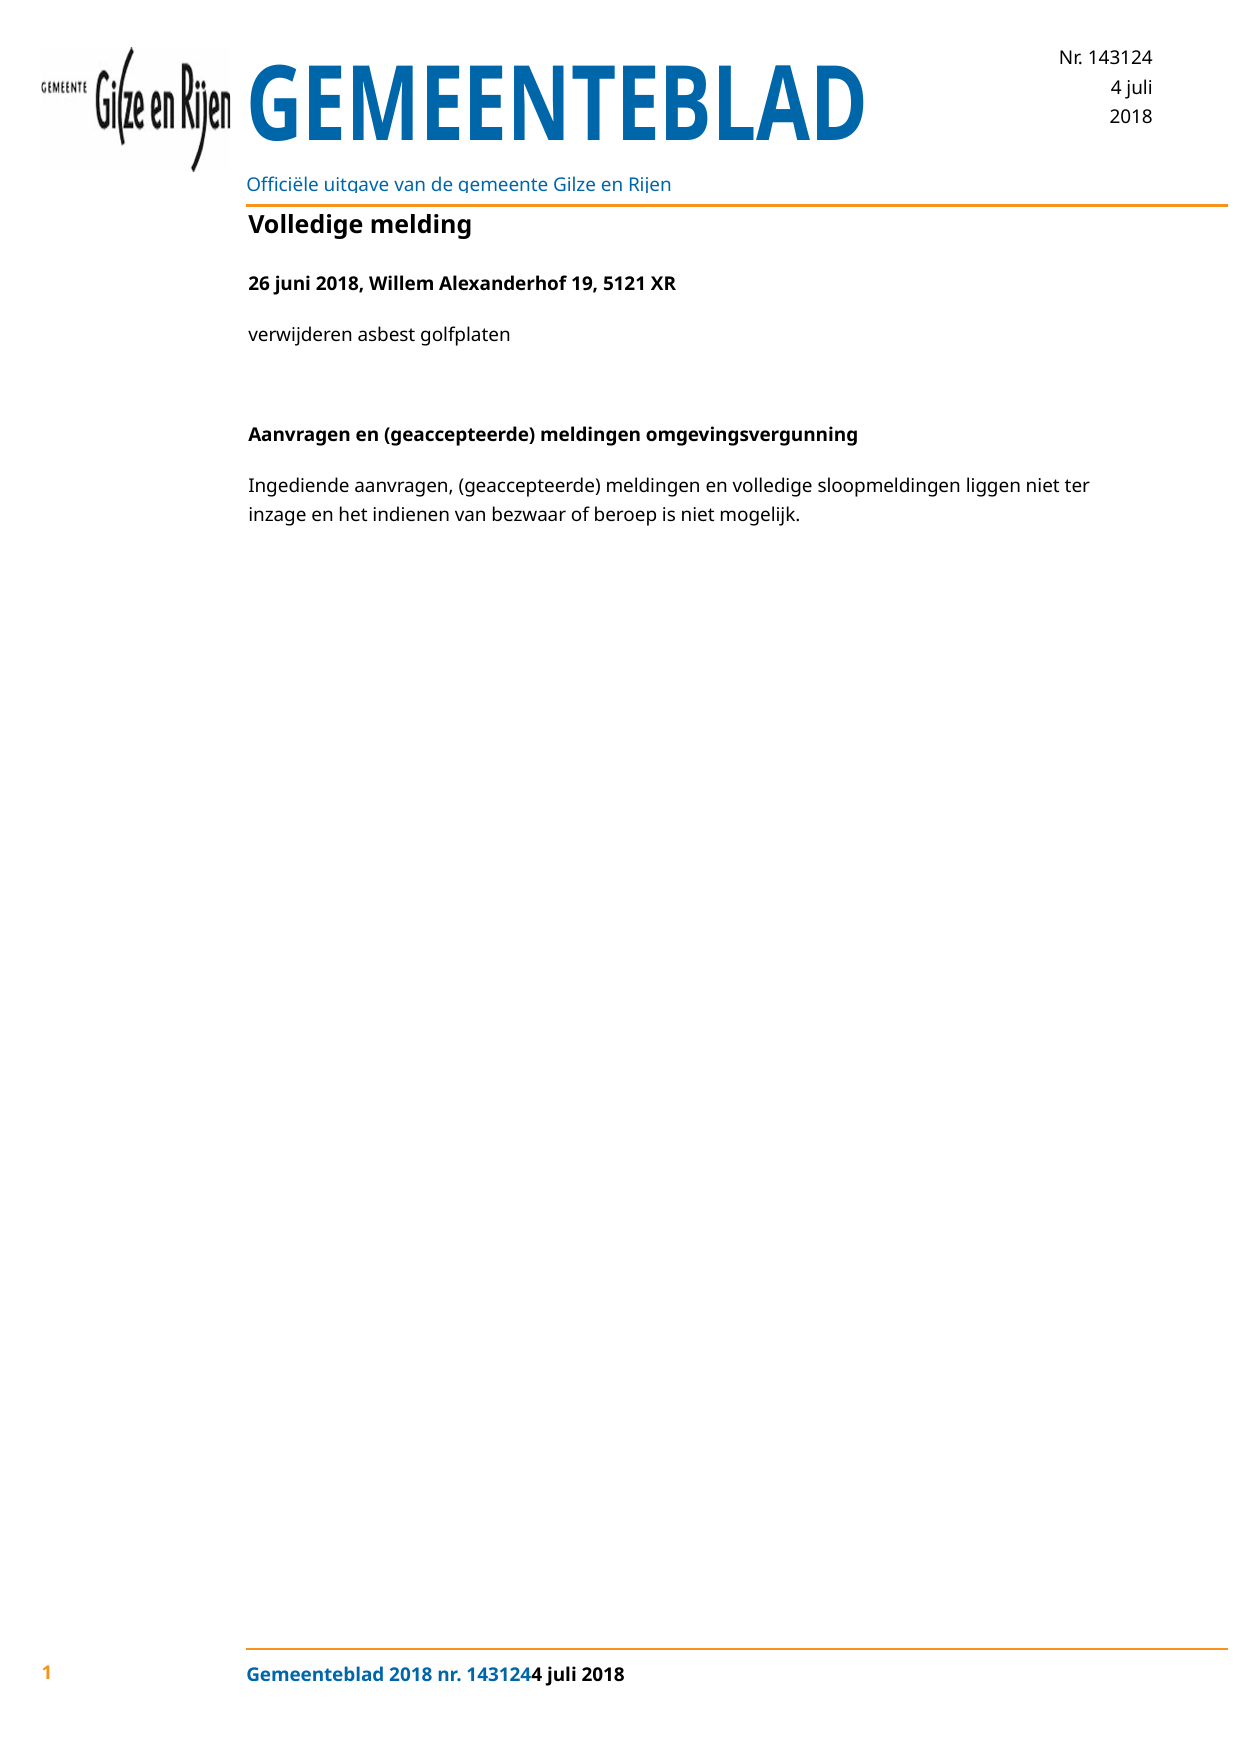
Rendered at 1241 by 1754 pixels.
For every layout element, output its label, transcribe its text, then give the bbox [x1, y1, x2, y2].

text verwijderen asbest golfplaten [248, 321, 1152, 346]
picture [41, 47, 231, 172]
text Volledige melding [248, 207, 1152, 241]
text 26 juni 2018, Willem Alexanderhof 19, 5121 XR [248, 270, 1152, 296]
text Ingediende aanvragen, (geaccepteerde) meldingen en volledige sloopmeldingen liggen niet ter inzage en het indienen van bezwaar of beroep is niet mogelijk. [248, 472, 1152, 527]
text Aanvragen en (geaccepteerde) meldingen omgevingsvergunning [248, 422, 1152, 447]
